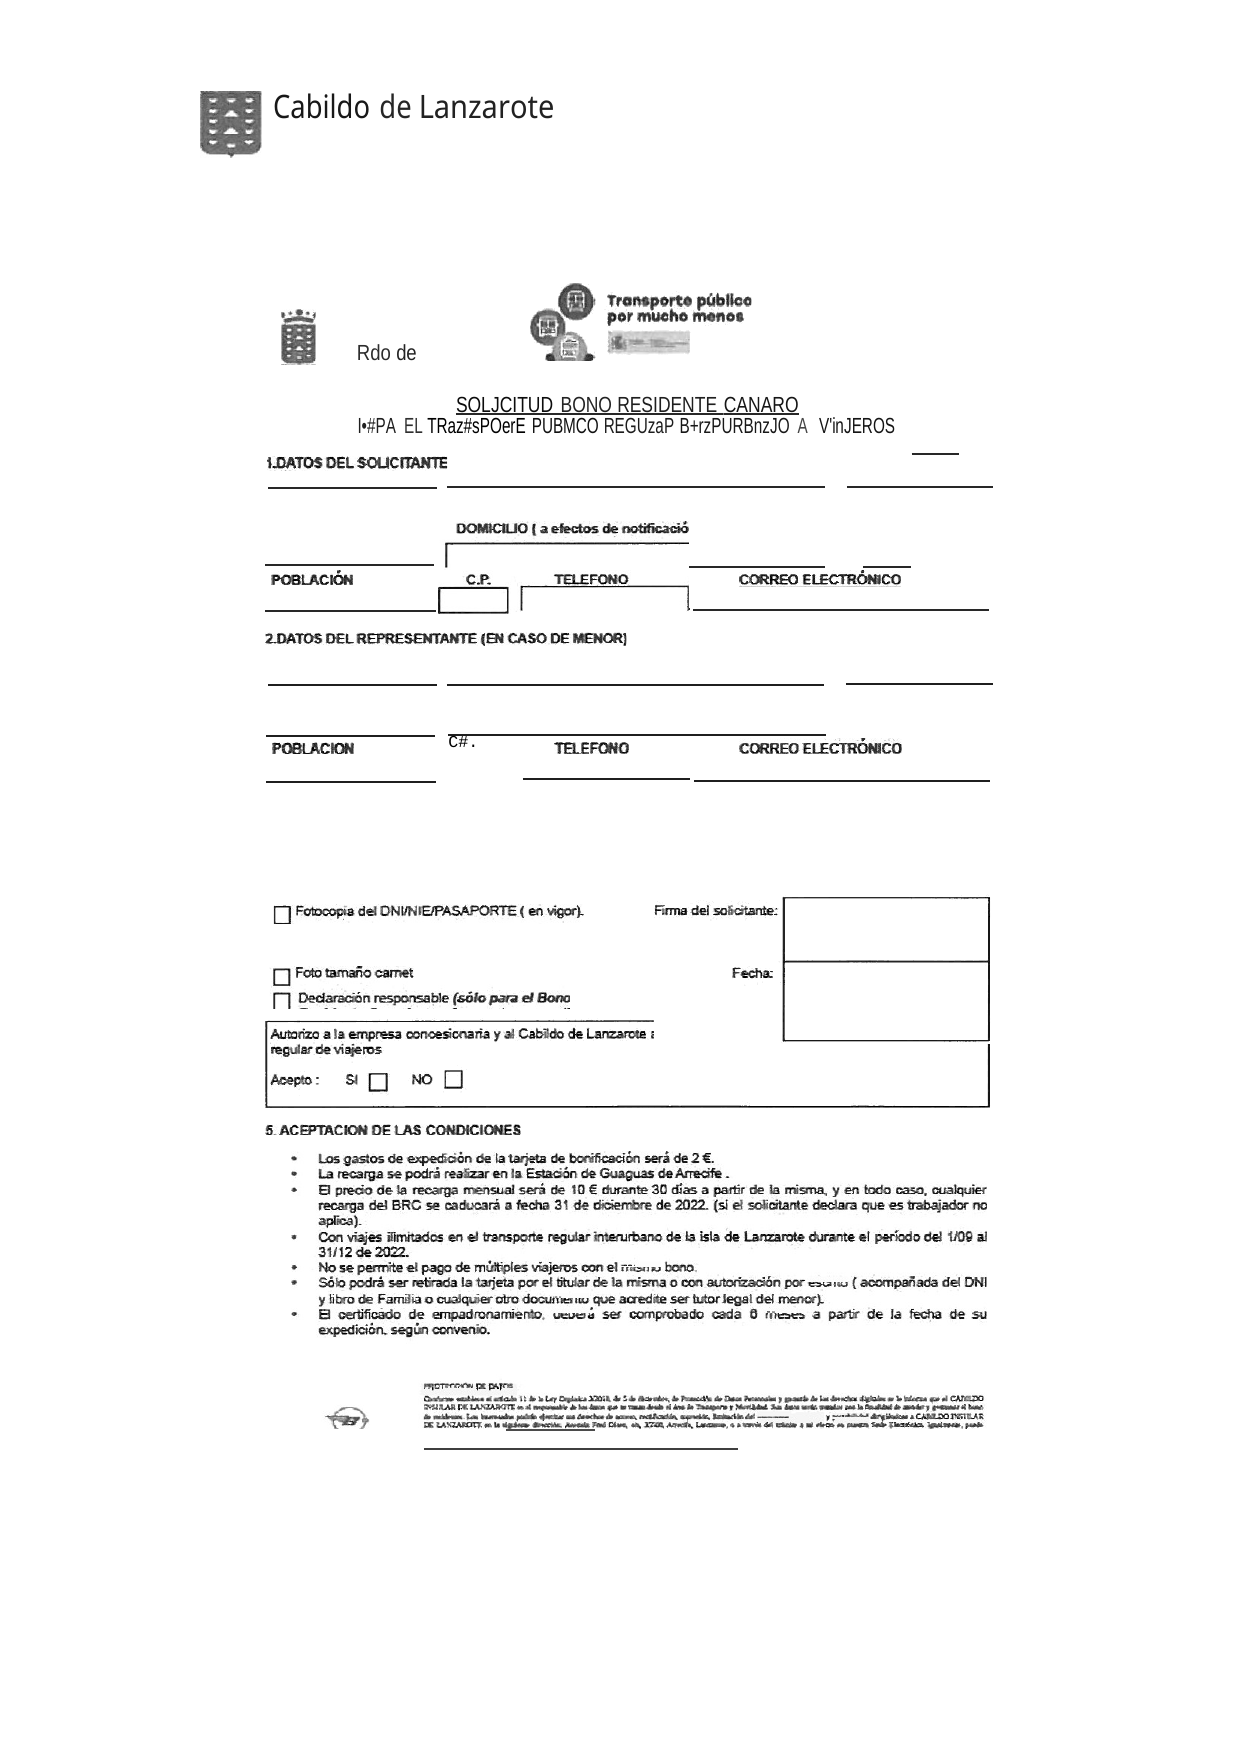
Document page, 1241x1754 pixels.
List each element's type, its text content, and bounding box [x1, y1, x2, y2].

picture [265, 632, 627, 646]
text SOLJCITUD BONO RESIDENTE CANARO [150, 395, 1104, 416]
picture [264, 894, 991, 1108]
picture [271, 570, 353, 585]
picture [265, 1124, 521, 1135]
picture [739, 570, 901, 587]
picture [281, 309, 316, 365]
subtitle Cabildo de Lanzarote [272, 97, 587, 124]
text I•#PA EL TRaz#sPOerE PUBMCO REGUzaP B+rzPURBnzJO A V'inJEROS [150, 416, 1102, 438]
picture [200, 91, 262, 158]
picture [291, 1151, 987, 1429]
picture [438, 521, 689, 614]
picture [272, 742, 354, 754]
picture [554, 742, 629, 754]
picture [269, 966, 570, 1009]
text Rdo de [357, 283, 1240, 365]
picture [267, 456, 448, 471]
picture [530, 283, 752, 361]
picture [273, 904, 584, 924]
picture [739, 738, 902, 754]
